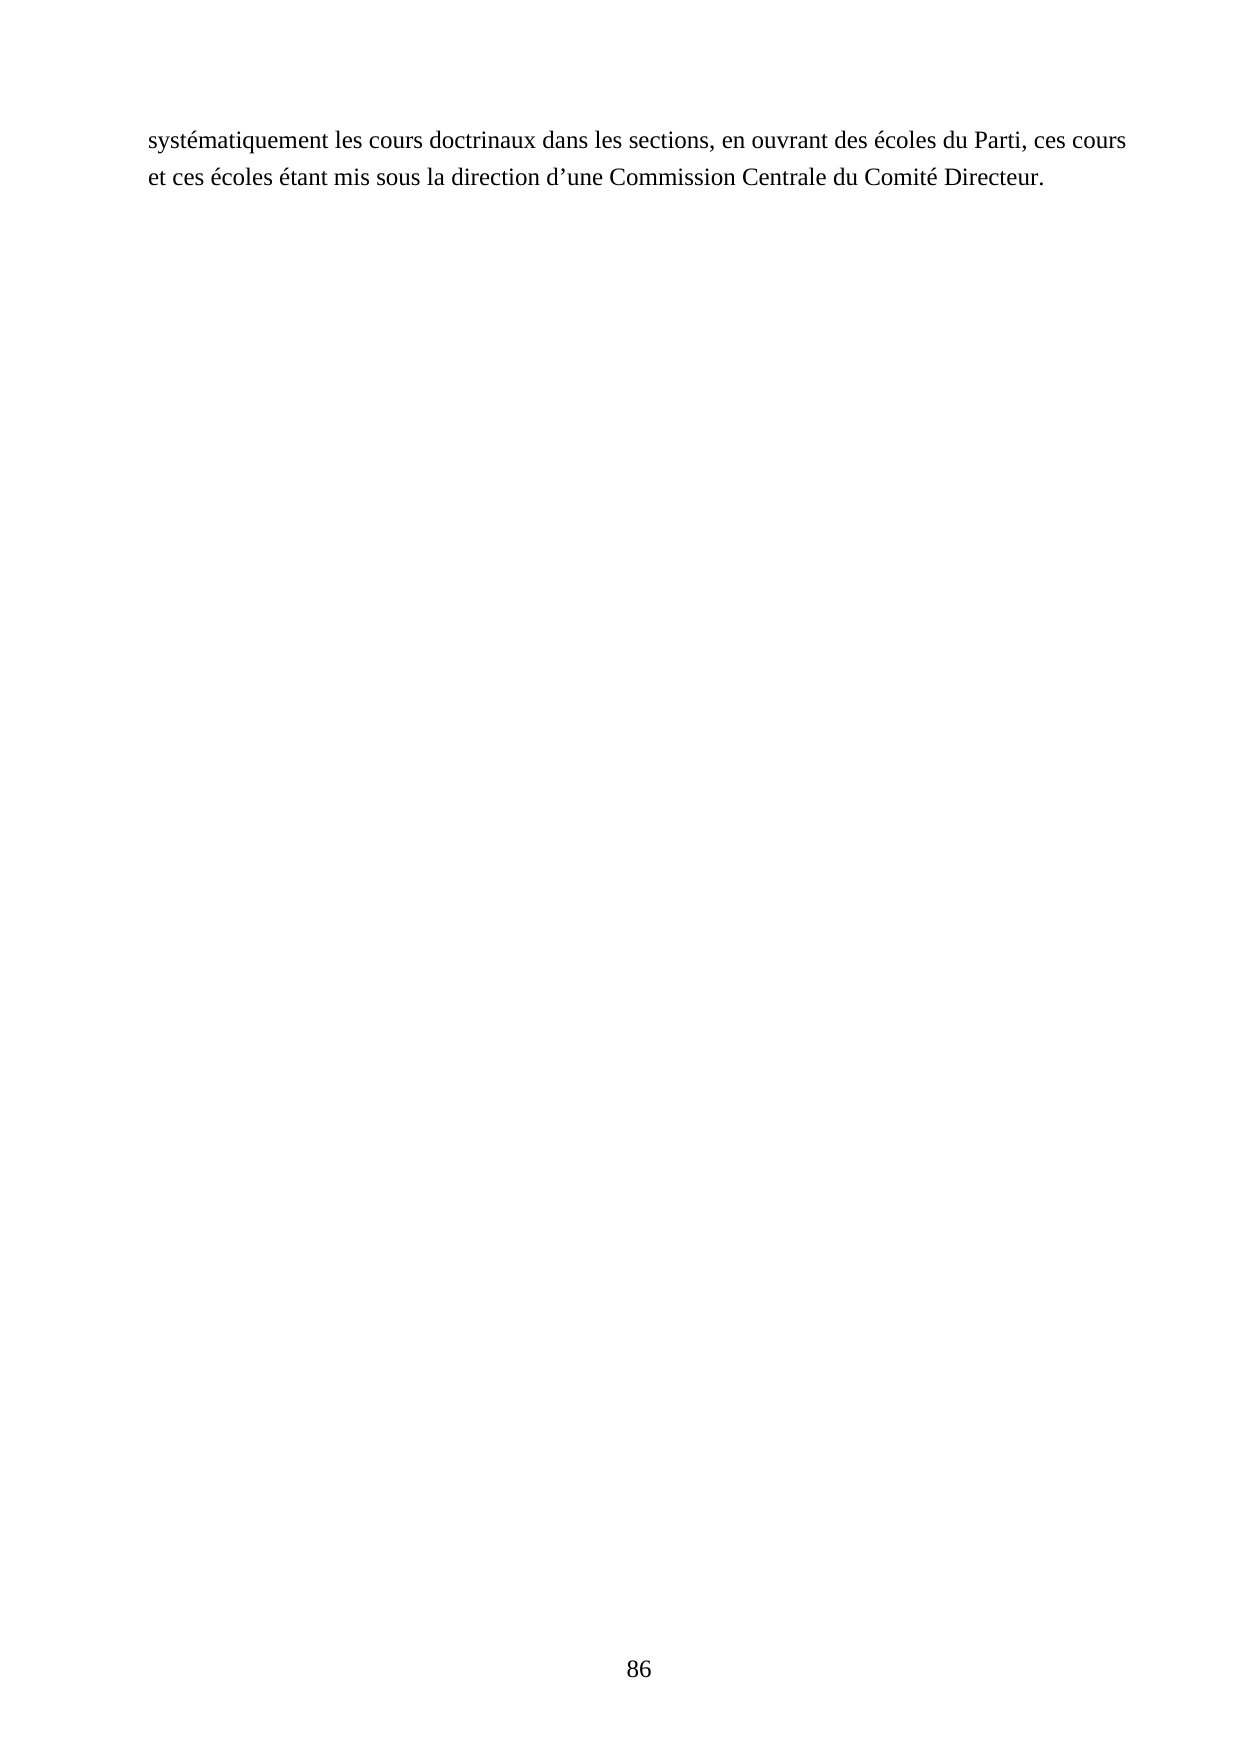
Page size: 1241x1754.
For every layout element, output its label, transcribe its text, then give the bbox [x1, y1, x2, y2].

text systématiquement les cours doctrinaux dans les sections, en ouvrant des écoles du Parti, ces cours et ces écoles étant mis sous la direction d’une Commission Centrale du Comité Directeur. [112, 118, 1128, 193]
